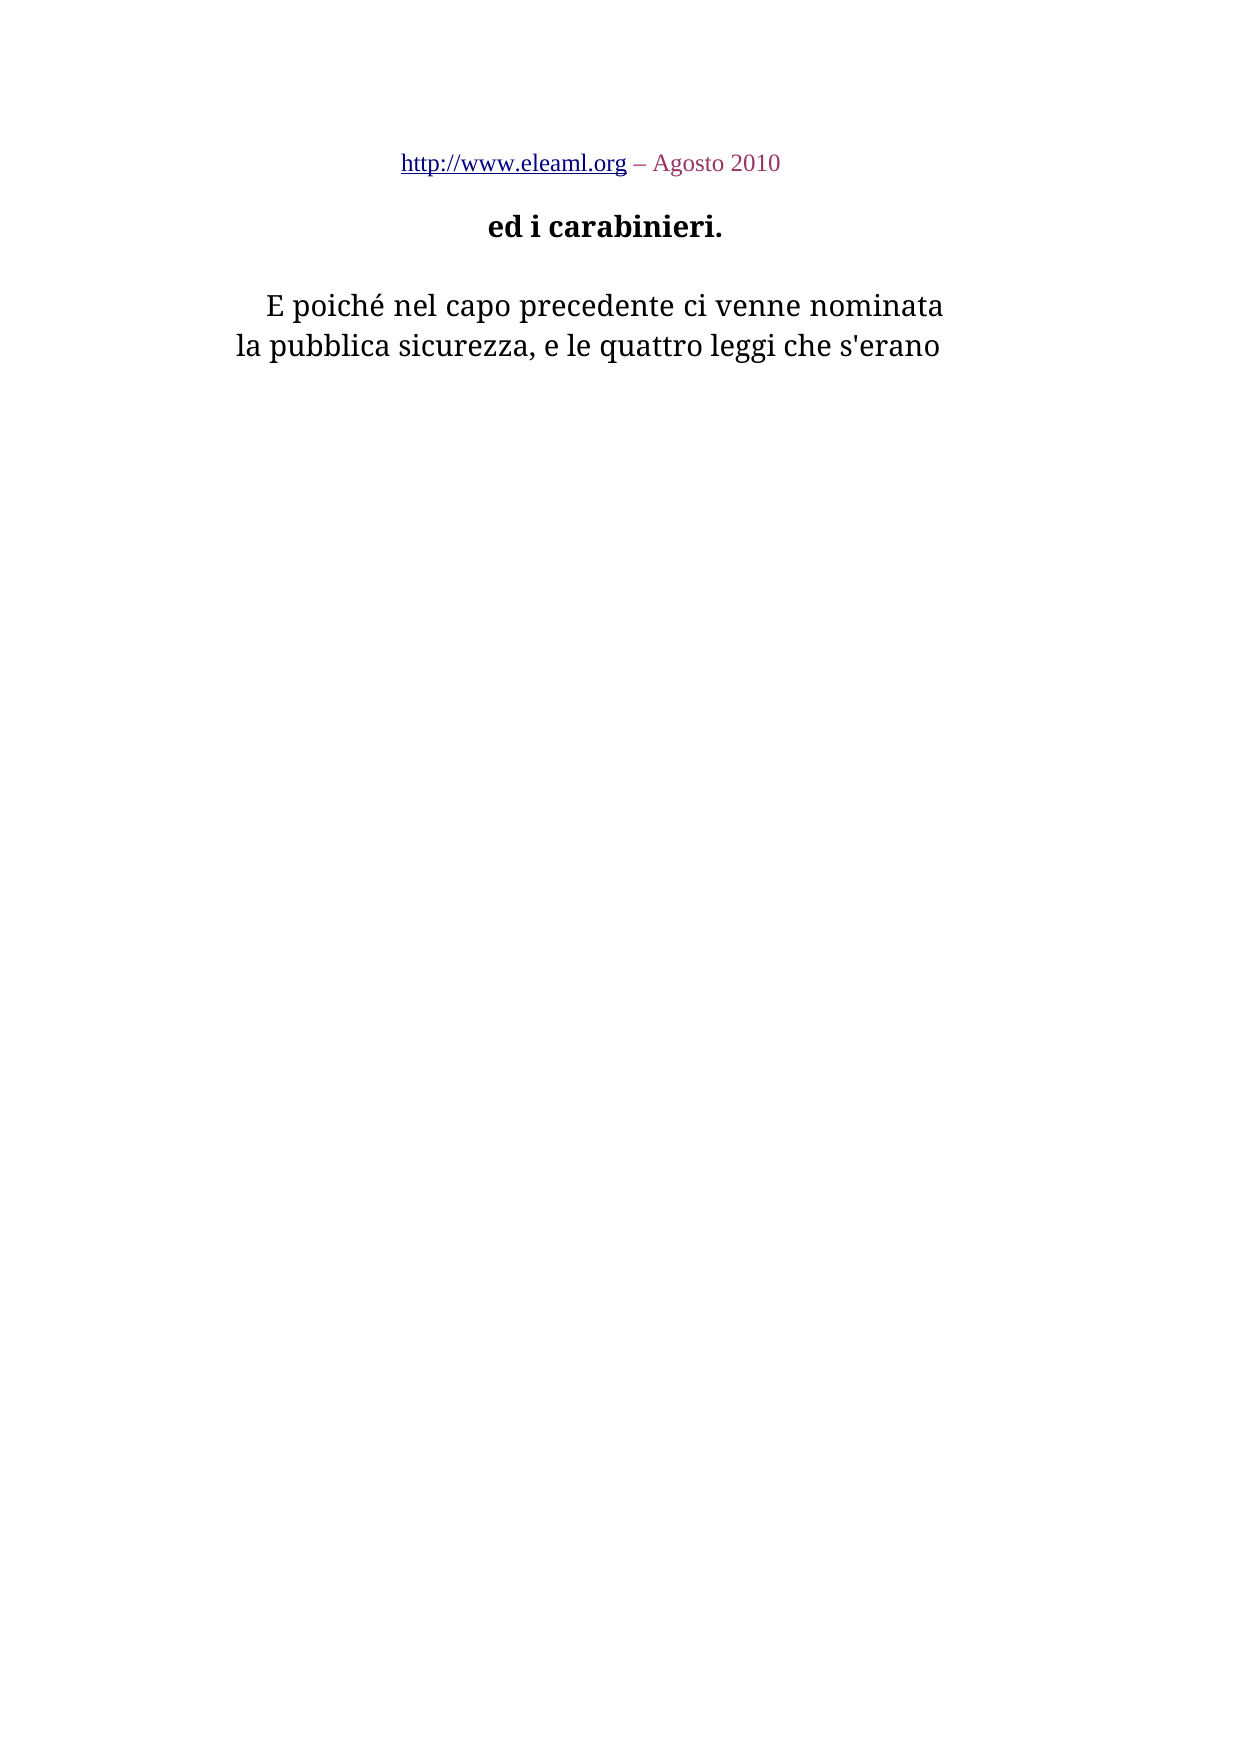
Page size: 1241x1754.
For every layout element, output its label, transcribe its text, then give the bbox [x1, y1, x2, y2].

text ed i carabinieri. [236, 206, 945, 246]
text E poiché nel capo precedente ci venne nominata la pubblica sicurezza, e le quattro leggi che s'erano [236, 285, 945, 365]
